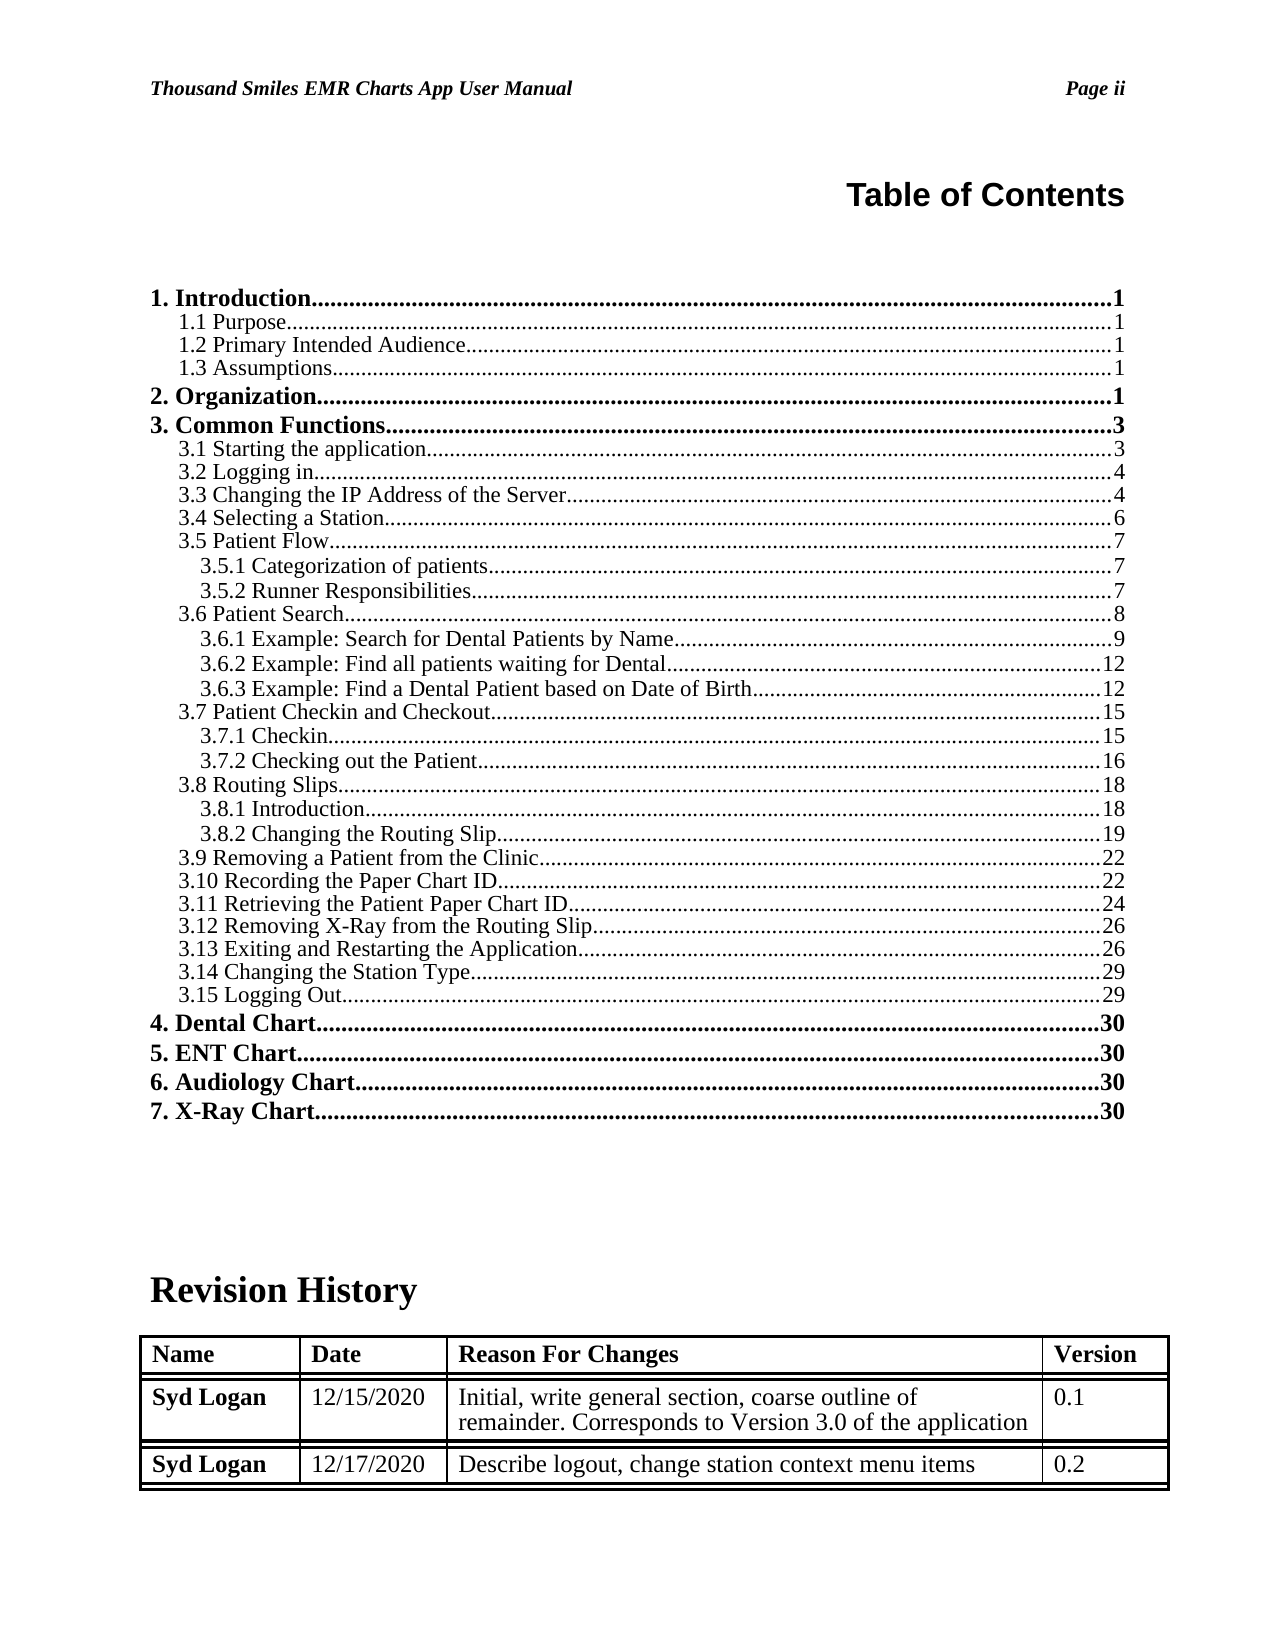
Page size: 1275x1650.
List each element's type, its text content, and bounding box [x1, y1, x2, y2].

table_header Name [142, 1338, 299, 1372]
text 2. Organization 1 [150, 386, 1125, 409]
text 3.14 Changing the Station Type 29 [178, 961, 1125, 984]
text 3.10 Recording the Paper Chart ID 22 [178, 870, 1125, 893]
text 3.8.1 Introduction 18 [200, 797, 1125, 822]
text 3.7.2 Checking out the Patient 16 [200, 749, 1125, 774]
text 3.6.2 Example: Find all patients waiting for Dental 12 [200, 651, 1125, 676]
table_cell Syd Logan [142, 1381, 299, 1439]
table_cell Syd Logan [142, 1449, 299, 1482]
text 3.8.2 Changing the Routing Slip 19 [200, 822, 1125, 847]
text 3.1 Starting the application 3 [178, 438, 1125, 461]
text 3.8 Routing Slips 18 [178, 774, 1125, 797]
text 3.5 Patient Flow 7 [178, 530, 1125, 553]
text 3.5.2 Runner Responsibilities 7 [200, 578, 1125, 603]
table_cell Initial, write general section, coarse outline of remainder. Corresponds to Version 3.0 of the application [448, 1381, 1042, 1439]
text 3.15 Logging Out 29 [178, 984, 1125, 1007]
table_cell 0.2 [1043, 1449, 1167, 1482]
table_header Date [301, 1338, 446, 1372]
text 3.4 Selecting a Station 6 [178, 507, 1125, 530]
text 3.6 Patient Search 8 [178, 603, 1125, 626]
text 3.12 Removing X-Ray from the Routing Slip 26 [178, 916, 1125, 938]
text 3.2 Logging in 4 [178, 461, 1125, 484]
text 1.3 Assumptions 1 [178, 357, 1125, 380]
text 1.1 Purpose 1 [178, 311, 1125, 334]
text 3.6.1 Example: Search for Dental Patients by Name 9 [200, 626, 1125, 651]
table_header Reason For Changes [448, 1338, 1042, 1372]
text 4. Dental Chart 30 [150, 1013, 1125, 1036]
text Revision History [150, 1267, 1125, 1310]
text 1. Introduction 1 [150, 288, 1125, 311]
subtitle Table of Contents [150, 175, 1125, 213]
text 1.2 Primary Intended Audience 1 [178, 334, 1125, 357]
table_header Version [1043, 1338, 1167, 1372]
table_cell 12/15/2020 [301, 1381, 446, 1439]
text 3.3 Changing the IP Address of the Server 4 [178, 484, 1125, 507]
text 3. Common Functions 3 [150, 416, 1125, 438]
text 3.9 Removing a Patient from the Clinic 22 [178, 847, 1125, 870]
text 3.11 Retrieving the Patient Paper Chart ID 24 [178, 893, 1125, 916]
text 6. Audiology Chart 30 [150, 1072, 1125, 1095]
text 3.7 Patient Checkin and Checkout 15 [178, 701, 1125, 724]
text 5. ENT Chart 30 [150, 1043, 1125, 1066]
table_cell 12/17/2020 [301, 1449, 446, 1482]
text 3.7.1 Checkin 15 [200, 724, 1125, 749]
text 3.13 Exiting and Restarting the Application 26 [178, 938, 1125, 961]
table_cell Describe logout, change station context menu items [448, 1449, 1042, 1482]
table_cell 0.1 [1043, 1381, 1167, 1439]
text 3.6.3 Example: Find a Dental Patient based on Date of Birth 12 [200, 676, 1125, 701]
text 7. X-Ray Chart 30 [150, 1101, 1125, 1124]
text 3.5.1 Categorization of patients 7 [200, 553, 1125, 578]
